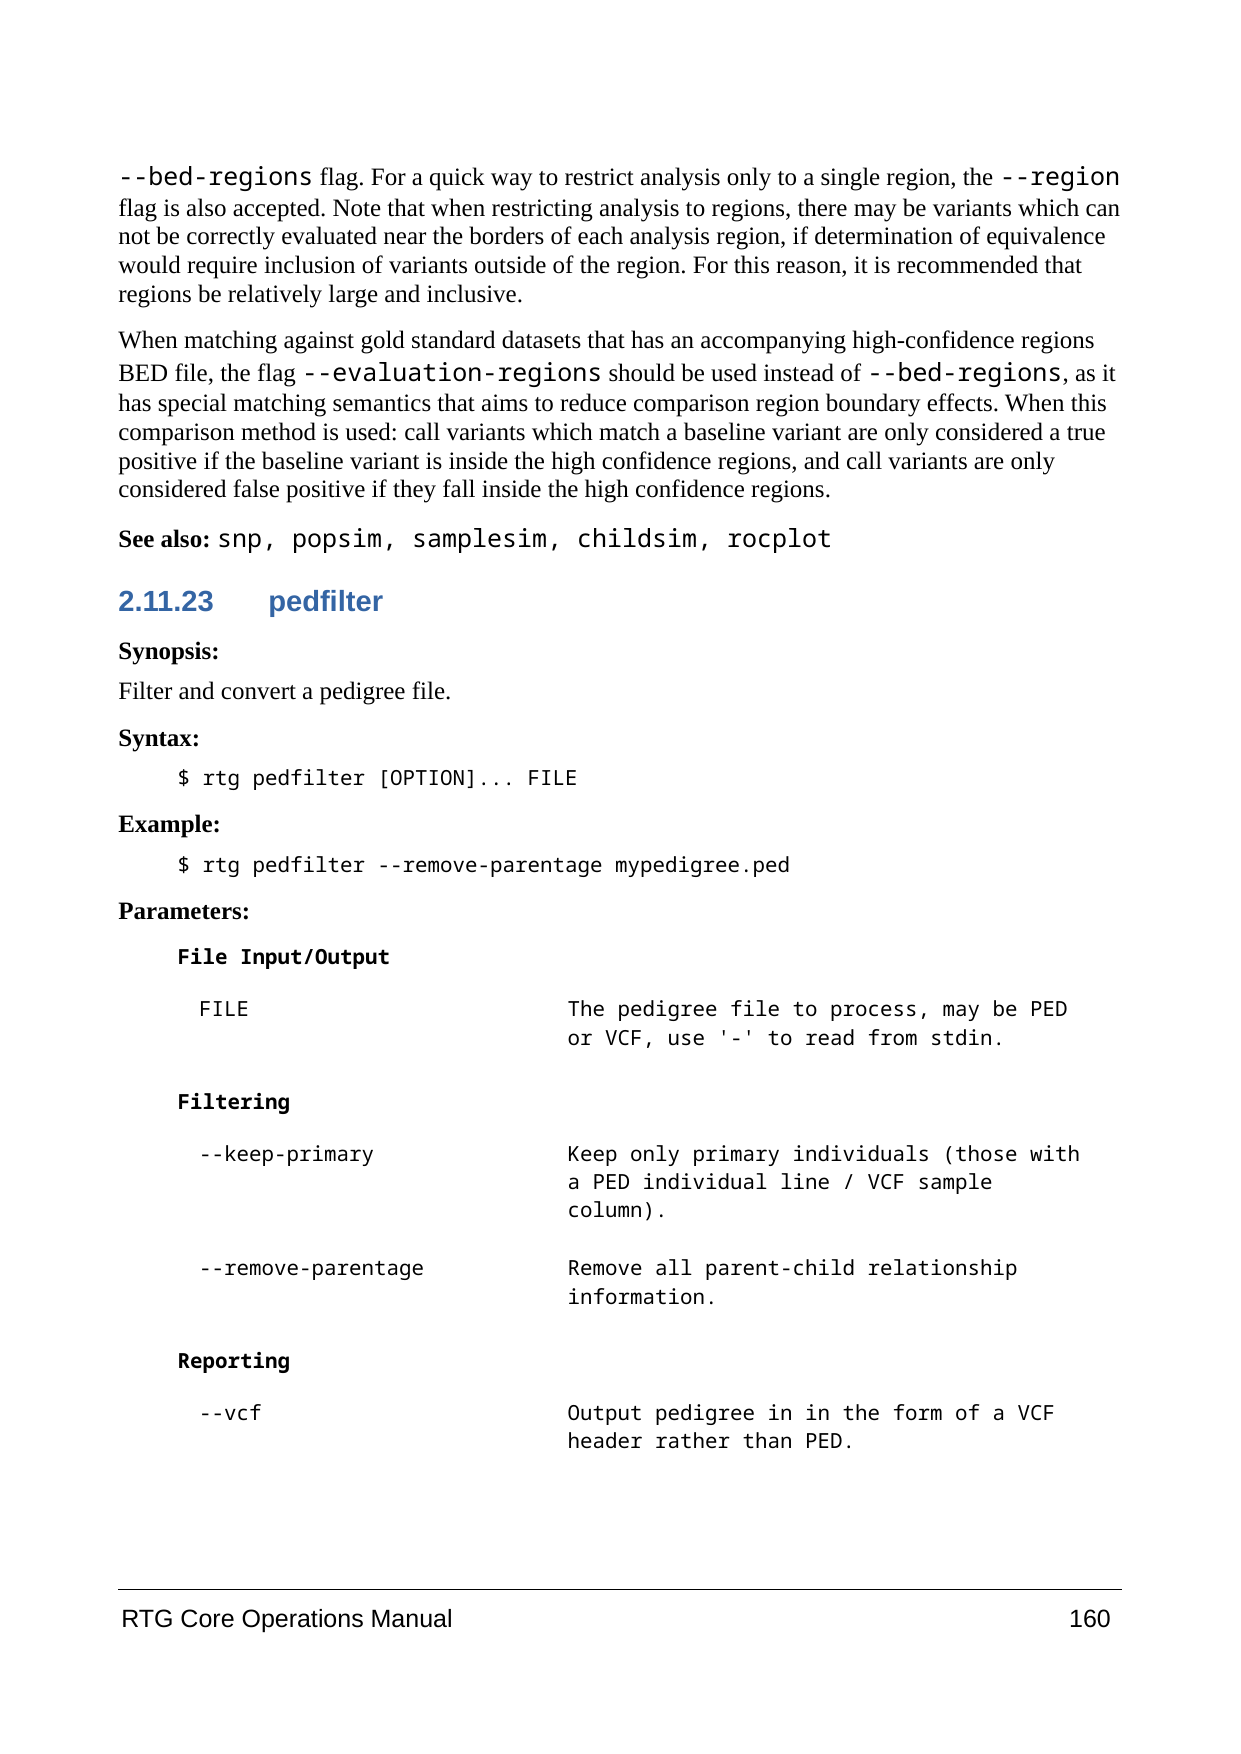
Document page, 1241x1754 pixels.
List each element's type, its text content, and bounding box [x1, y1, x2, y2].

table_header Keep only primary individuals (those with a PED individual line / VCF sample column). [561, 1127, 1093, 1242]
table_cell --remove-parentage [193, 1242, 561, 1328]
subtitle Synopsis: [118, 636, 1122, 664]
subtitle Syntax: [118, 723, 1122, 751]
subtitle Parameters: [118, 896, 1122, 925]
subtitle Example: [118, 809, 1122, 838]
text See also: snp, popsim, samplesim, childsim, rocplot [118, 521, 1122, 555]
table_cell Remove all parent-child relationship information. [561, 1242, 1093, 1328]
text $ rtg pedfilter --remove-parentage mypedigree.ped [177, 850, 1122, 878]
text File Input/Output [177, 942, 1122, 971]
table_header FILE [193, 983, 561, 1069]
table_header The pedigree file to process, may be PED or VCF, use '-' to read from stdin. [561, 983, 1093, 1069]
text --bed-regions flag. For a quick way to restrict analysis only to a single region, the --region flag is also accepted. Note that when restricting analysis to regions, there may be variants which can not be correctly evaluated near the borders of each analysis region, if determination of equivalence would require inclusion of variants outside of the region. For this reason, it is recommended that regions be relatively large and inclusive. [118, 159, 1122, 308]
text When matching against gold standard datasets that has an accompanying high-confidence regions BED file, the flag --evaluation-regions should be used instead of --bed-regions, as it has special matching semantics that aims to reduce comparison region boundary effects. When this comparison method is used: call variants which match a baseline variant are only considered a true positive if the baseline variant is inside the high confidence regions, and call variants are only considered false positive if they fall inside the high confidence regions. [118, 325, 1122, 503]
text Reporting [177, 1346, 1122, 1374]
text $ rtg pedfilter [OPTION]... FILE [177, 763, 1122, 792]
subtitle pedfilter [118, 584, 1122, 618]
table_header Output pedigree in in the form of a VCF header rather than PED. [561, 1386, 1093, 1472]
table_header [118, 1386, 193, 1472]
text Filter and convert a pedigree file. [118, 676, 1122, 705]
table_header [118, 1127, 193, 1242]
table_header [118, 983, 193, 1069]
table_cell [118, 1242, 193, 1328]
table_header --vcf [193, 1386, 561, 1472]
text Filtering [177, 1087, 1122, 1115]
table_header --keep-primary [193, 1127, 561, 1242]
